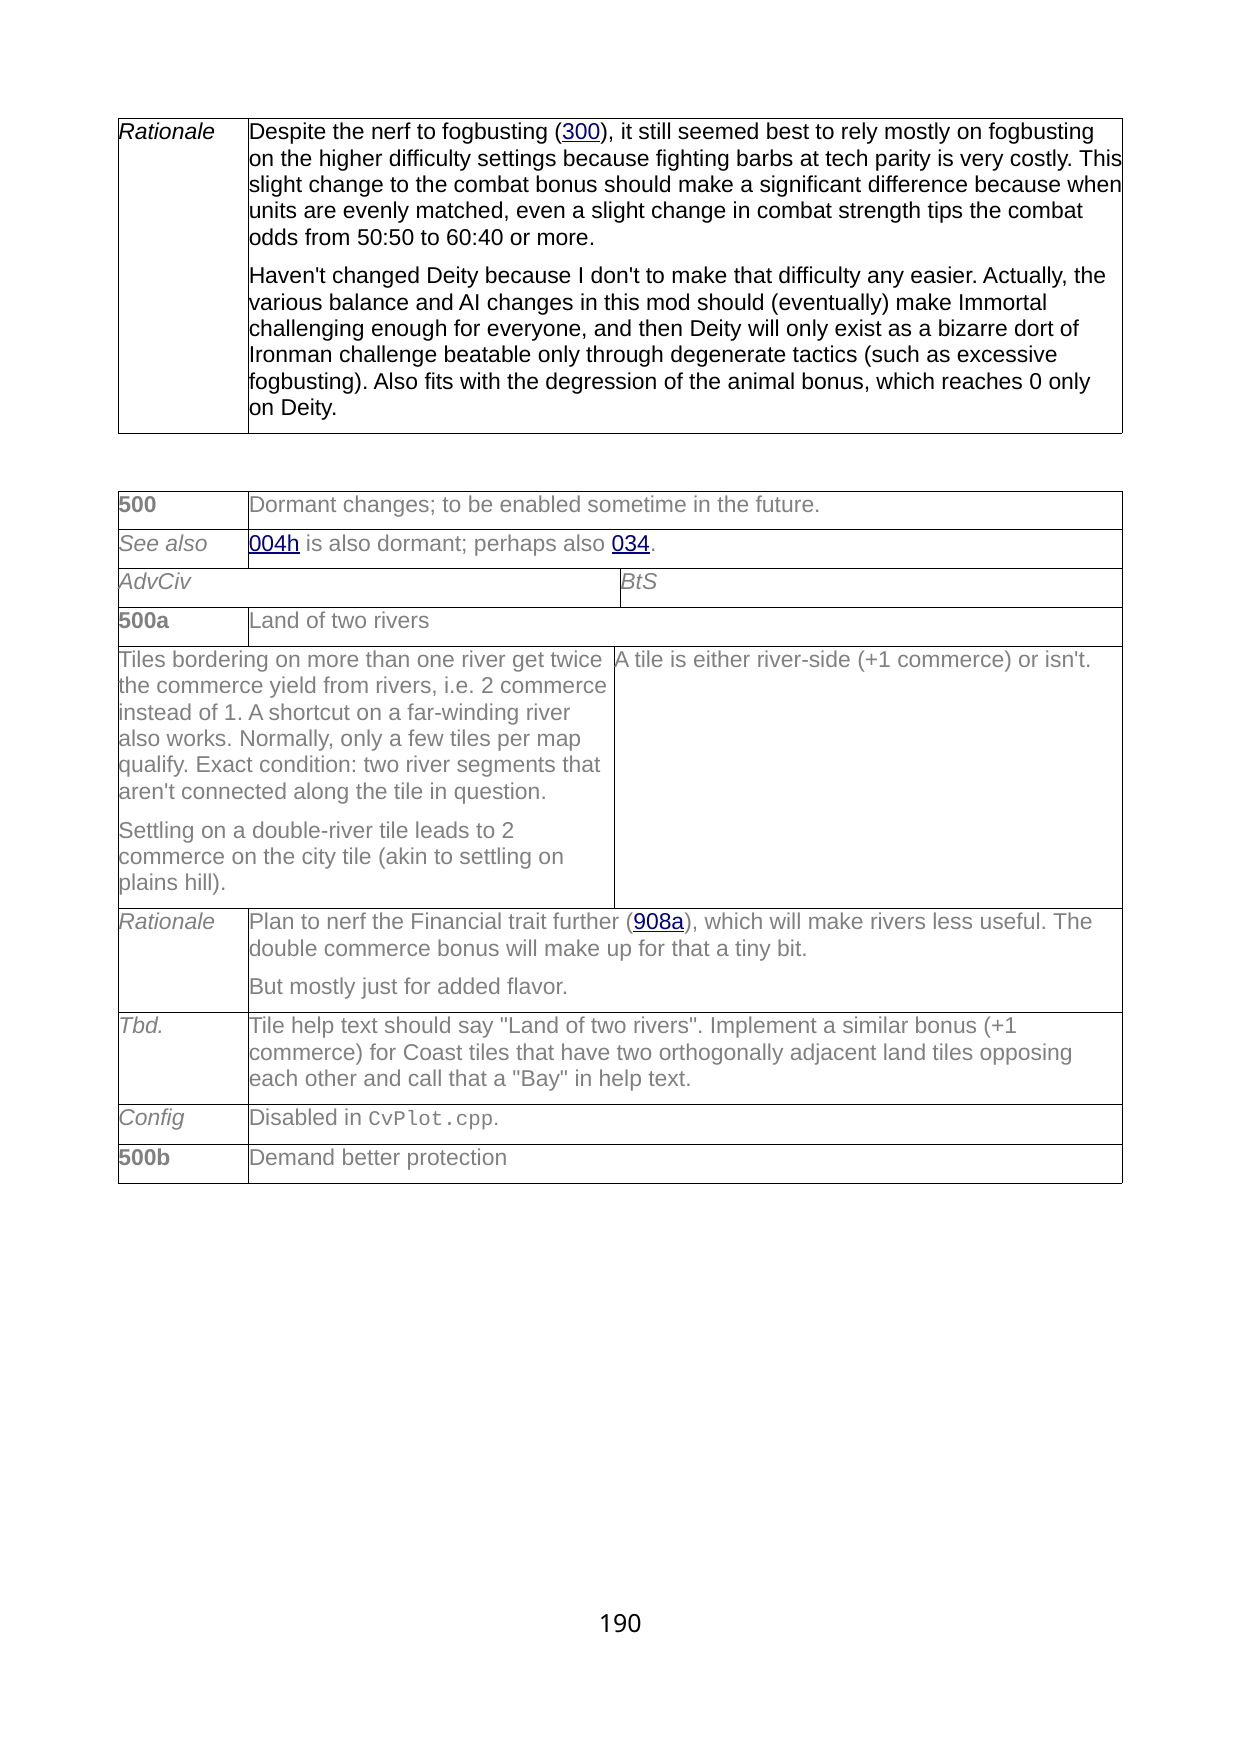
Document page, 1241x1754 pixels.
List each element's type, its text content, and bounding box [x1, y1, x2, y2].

table_header 500 [119, 492, 248, 529]
table_cell 500b [119, 1145, 248, 1183]
table_cell Disabled in CvPlot.cpp. [249, 1105, 1122, 1144]
table_cell AdvCiv [119, 569, 620, 607]
table_cell Config [119, 1105, 248, 1144]
table_cell BtS [621, 569, 1122, 607]
table_header Dormant changes; to be enabled sometime in the future. [249, 492, 1122, 529]
table_cell Land of two rivers [249, 608, 1122, 646]
table_cell Despite the nerf to fogbusting (300), it still seemed best to rely mostly on fogbusting on the higher difficulty settings because fighting barbs at tech parity is very costly. This slight change to the combat bonus should make a significant difference because when units are evenly matched, even a slight change in combat strength tips the combat odds from 50:50 to 60:40 or more. Haven't changed Deity because I don't to make that difficulty any easier. Actually, the various balance and AI changes in this mod should (eventually) make Immortal challenging enough for everyone, and then Deity will only exist as a bizarre dort of Ironman challenge beatable only through degenerate tactics (such as excessive fogbusting). Also fits with the degression of the animal bonus, which reaches 0 only on Deity. [249, 119, 1122, 433]
table_cell Demand better protection [249, 1145, 1122, 1183]
table_cell Tile help text should say "Land of two rivers". Implement a similar bonus (+1 commerce) for Coast tiles that have two orthogonally adjacent land tiles opposing each other and call that a "Bay" in help text. [249, 1013, 1122, 1103]
table_cell Rationale [119, 119, 248, 433]
table_cell See also [119, 530, 248, 568]
table_cell Tiles bordering on more than one river get twice the commerce yield from rivers, i.e. 2 commerce instead of 1. A shortcut on a far-winding river also works. Normally, only a few tiles per map qualify. Exact condition: two river segments that aren't connected along the tile in question. Settling on a double-river tile leads to 2 commerce on the city tile (akin to settling on plains hill). [119, 647, 614, 908]
table_cell Plan to nerf the Financial trait further (908a), which will make rivers less useful. The double commerce bonus will make up for that a tiny bit. But mostly just for added flavor. [249, 909, 1122, 1012]
table_cell Rationale [119, 909, 248, 1012]
table_cell A tile is either river-side (+1 commerce) or isn't. [615, 647, 1122, 908]
table_cell 500a [119, 608, 248, 646]
table_cell Tbd. [119, 1013, 248, 1103]
table_cell 004h is also dormant; perhaps also 034. [249, 530, 1122, 568]
